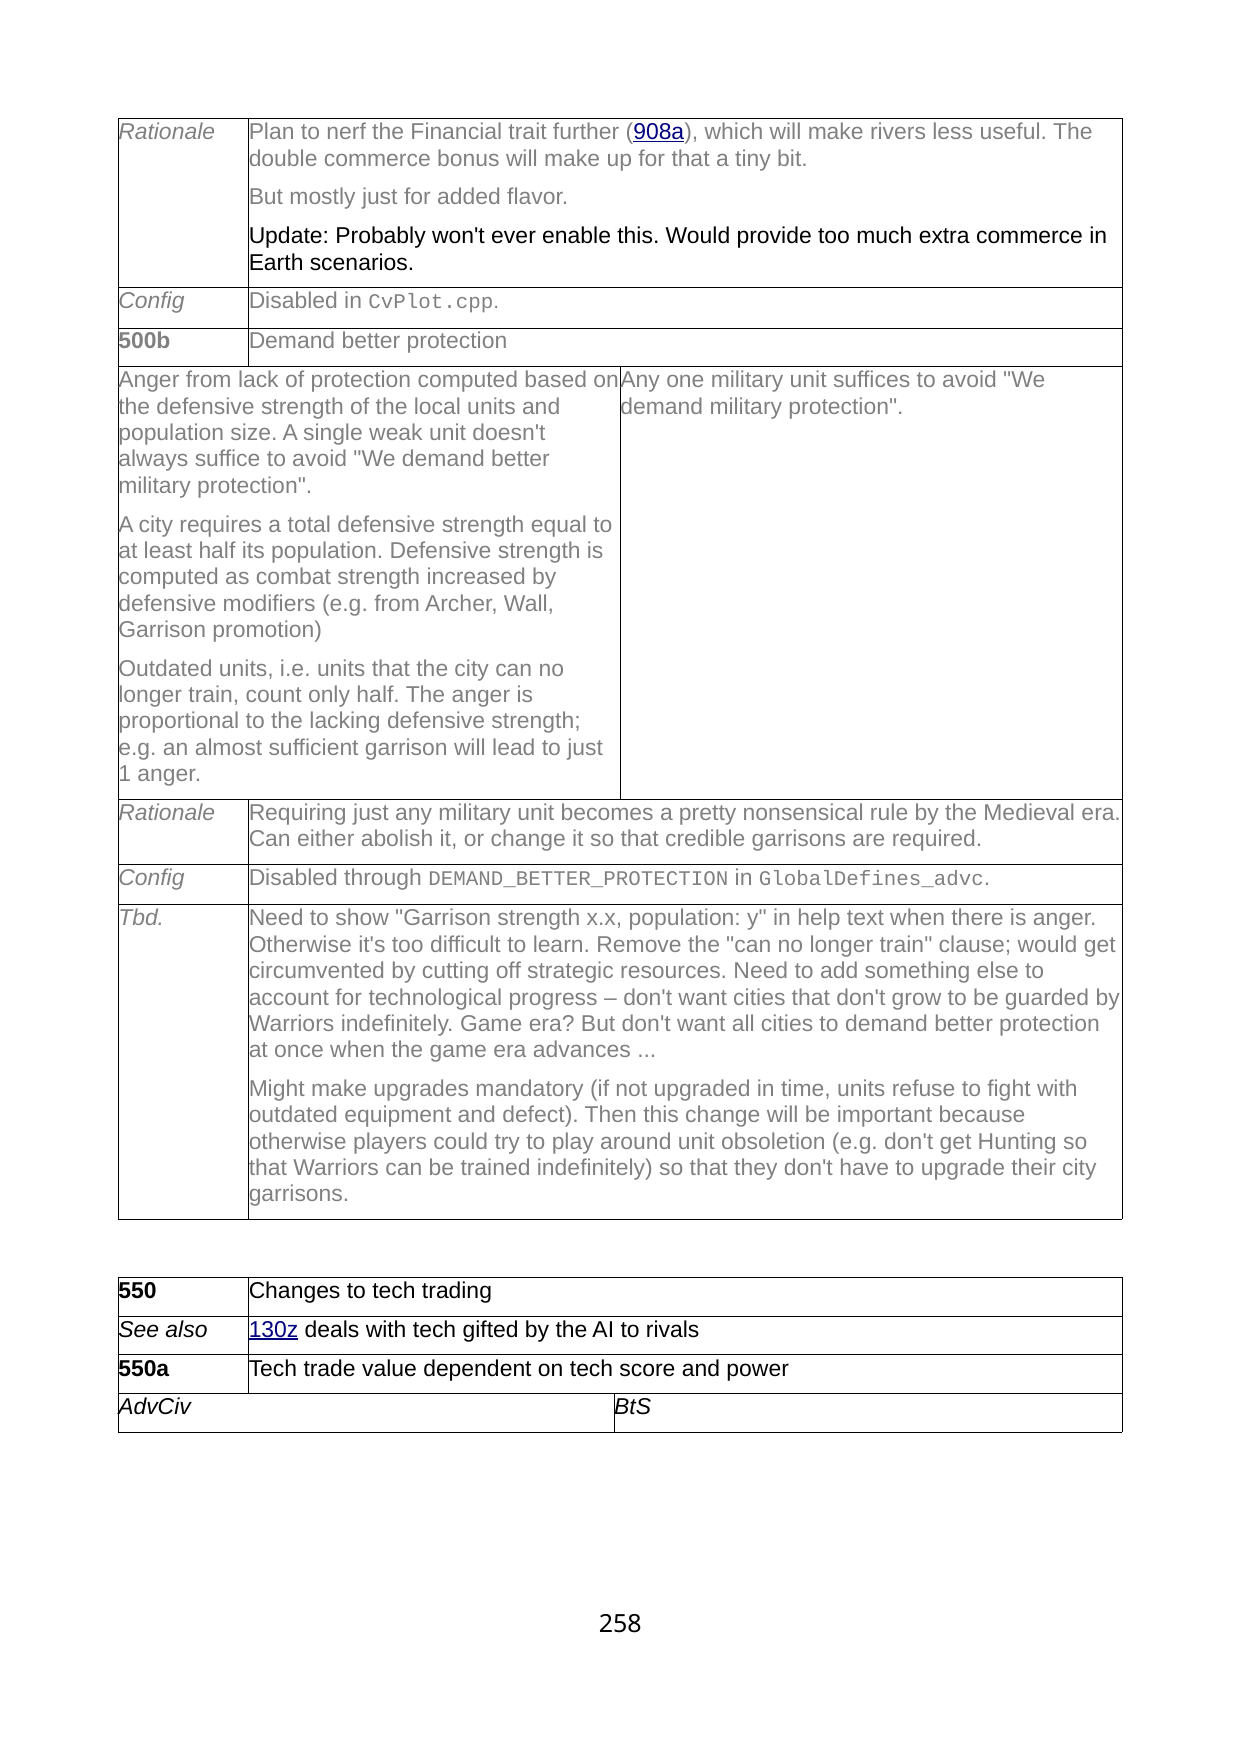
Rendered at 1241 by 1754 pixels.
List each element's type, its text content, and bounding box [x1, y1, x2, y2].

table_cell Disabled in CvPlot.cpp. [249, 288, 1122, 327]
table_cell Tbd. [119, 905, 248, 1219]
table_cell BtS [615, 1394, 1122, 1432]
table_cell AdvCiv [119, 1394, 614, 1432]
table_cell 500b [119, 329, 248, 366]
table_cell Anger from lack of protection computed based on the defensive strength of the local units and population size. A single weak unit doesn't always suffice to avoid "We demand better military protection". A city requires a total defensive strength equal to at least half its population. Defensive strength is computed as combat strength increased by defensive modifiers (e.g. from Archer, Wall, Garrison promotion) Outdated units, i.e. units that the city can no longer train, count only half. The anger is proportional to the lacking defensive strength; e.g. an almost sufficient garrison will lead to just 1 anger. [119, 367, 620, 799]
table_cell Rationale [119, 800, 248, 864]
table_cell Config [119, 865, 248, 904]
table_header Changes to tech trading [249, 1278, 1122, 1316]
table_cell Config [119, 288, 248, 327]
table_cell Tech trade value dependent on tech score and power [249, 1355, 1122, 1393]
table_cell Need to show "Garrison strength x.x, population: y" in help text when there is anger. Otherwise it's too difficult to learn. Remove the "can no longer train" clause; would get circumvented by cutting off strategic resources. Need to add something else to account for technological progress – don't want cities that don't grow to be guarded by Warriors indefinitely. Game era? But don't want all cities to demand better protection at once when the game era advances ... Might make upgrades mandatory (if not upgraded in time, units refuse to fight with outdated equipment and defect). Then this change will be important because otherwise players could try to play around unit obsoletion (e.g. don't get Hunting so that Warriors can be trained indefinitely) so that they don't have to upgrade their city garrisons. [249, 905, 1122, 1219]
table_cell Rationale [119, 119, 248, 287]
table_cell Disabled through DEMAND_BETTER_PROTECTION in GlobalDefines_advc. [249, 865, 1122, 904]
table_cell See also [119, 1317, 248, 1354]
table_cell Plan to nerf the Financial trait further (908a), which will make rivers less useful. The double commerce bonus will make up for that a tiny bit. But mostly just for added flavor. Update: Probably won't ever enable this. Would provide too much extra commerce in Earth scenarios. [249, 119, 1122, 287]
table_cell 550a [119, 1355, 248, 1393]
table_cell Any one military unit suffices to avoid "We demand military protection". [621, 367, 1122, 799]
table_cell Demand better protection [249, 329, 1122, 366]
table_header 550 [119, 1278, 248, 1316]
table_cell Requiring just any military unit becomes a pretty nonsensical rule by the Medieval era. Can either abolish it, or change it so that credible garrisons are required. [249, 800, 1122, 864]
table_cell 130z deals with tech gifted by the AI to rivals [249, 1317, 1122, 1354]
